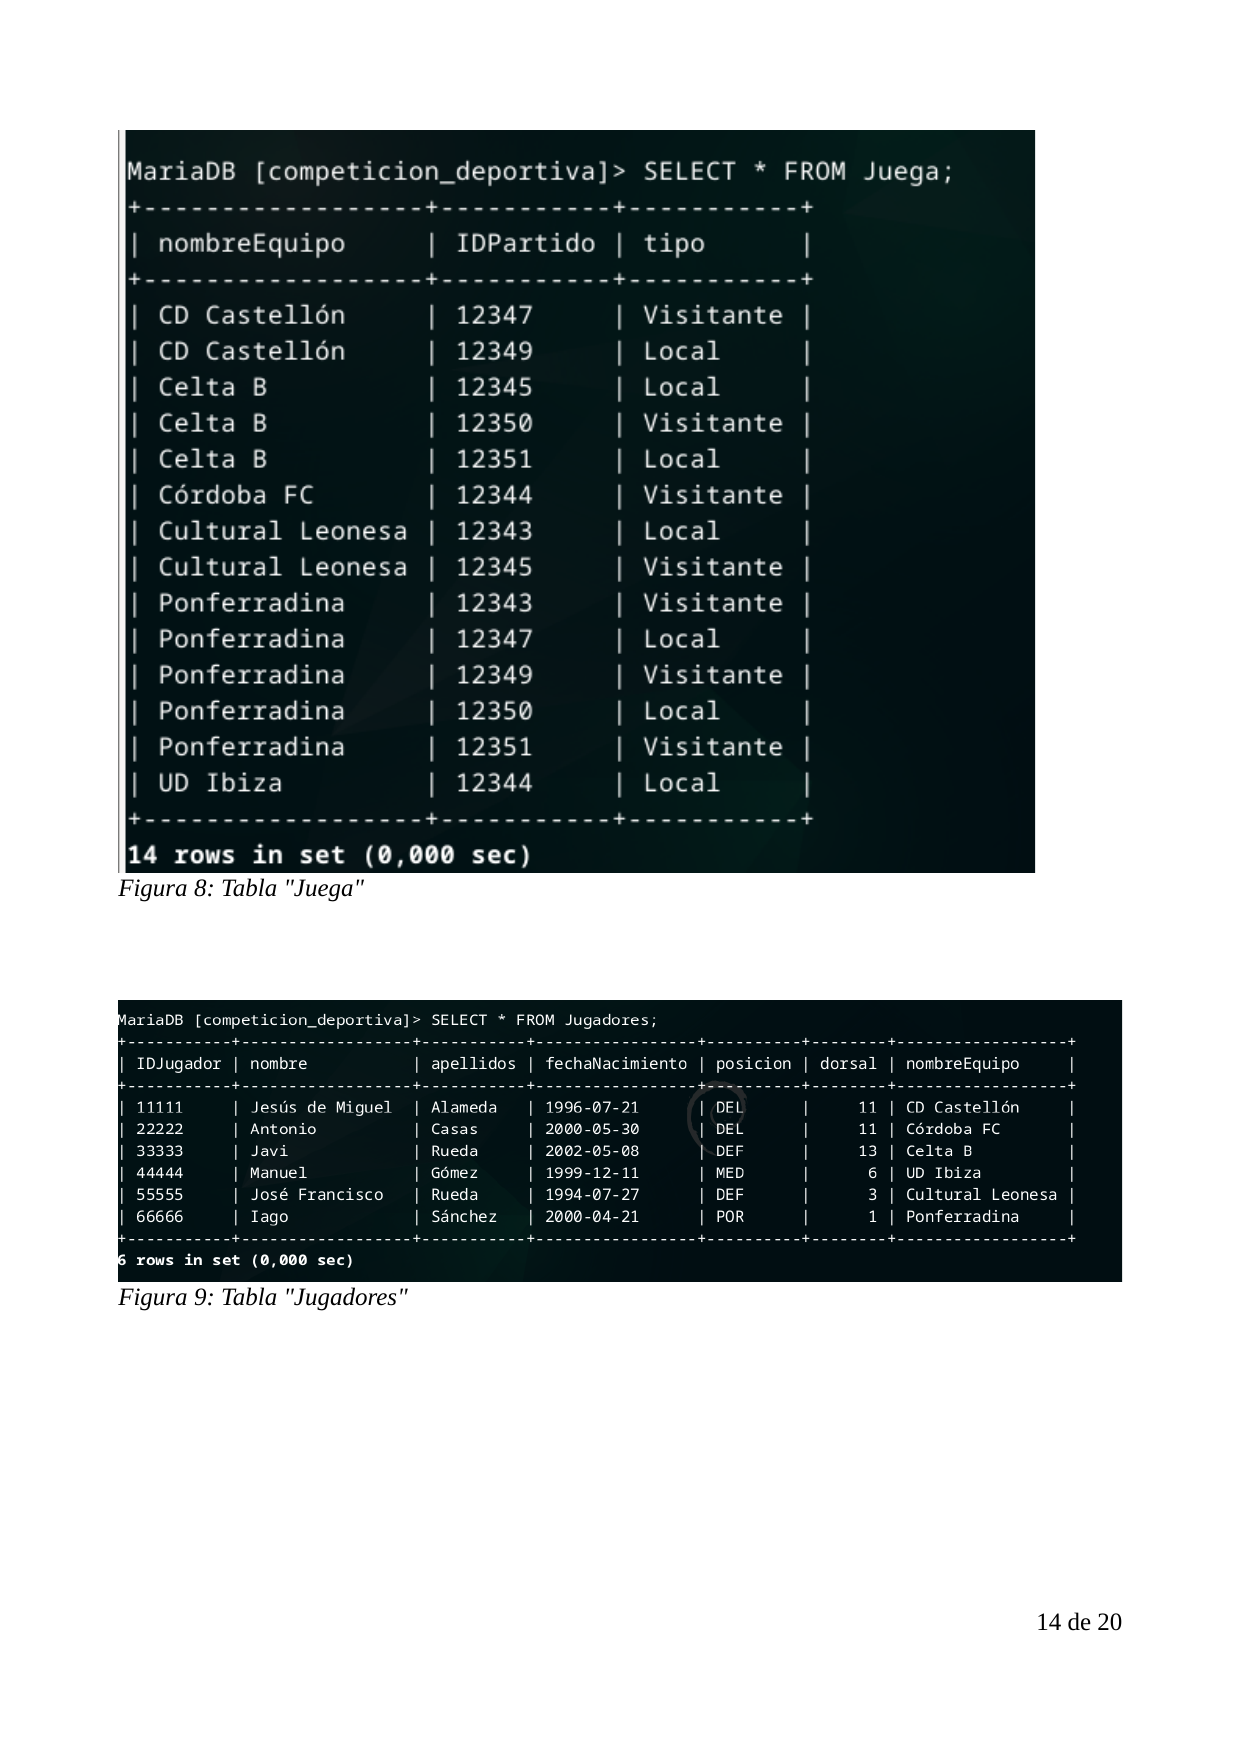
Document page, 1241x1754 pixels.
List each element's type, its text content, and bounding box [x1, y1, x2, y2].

text Figura 9: Tabla "Jugadores" [118, 1282, 1122, 1311]
text Figura 8: Tabla "Juega" [118, 873, 1035, 902]
picture [118, 1000, 1123, 1282]
picture [118, 130, 1036, 873]
